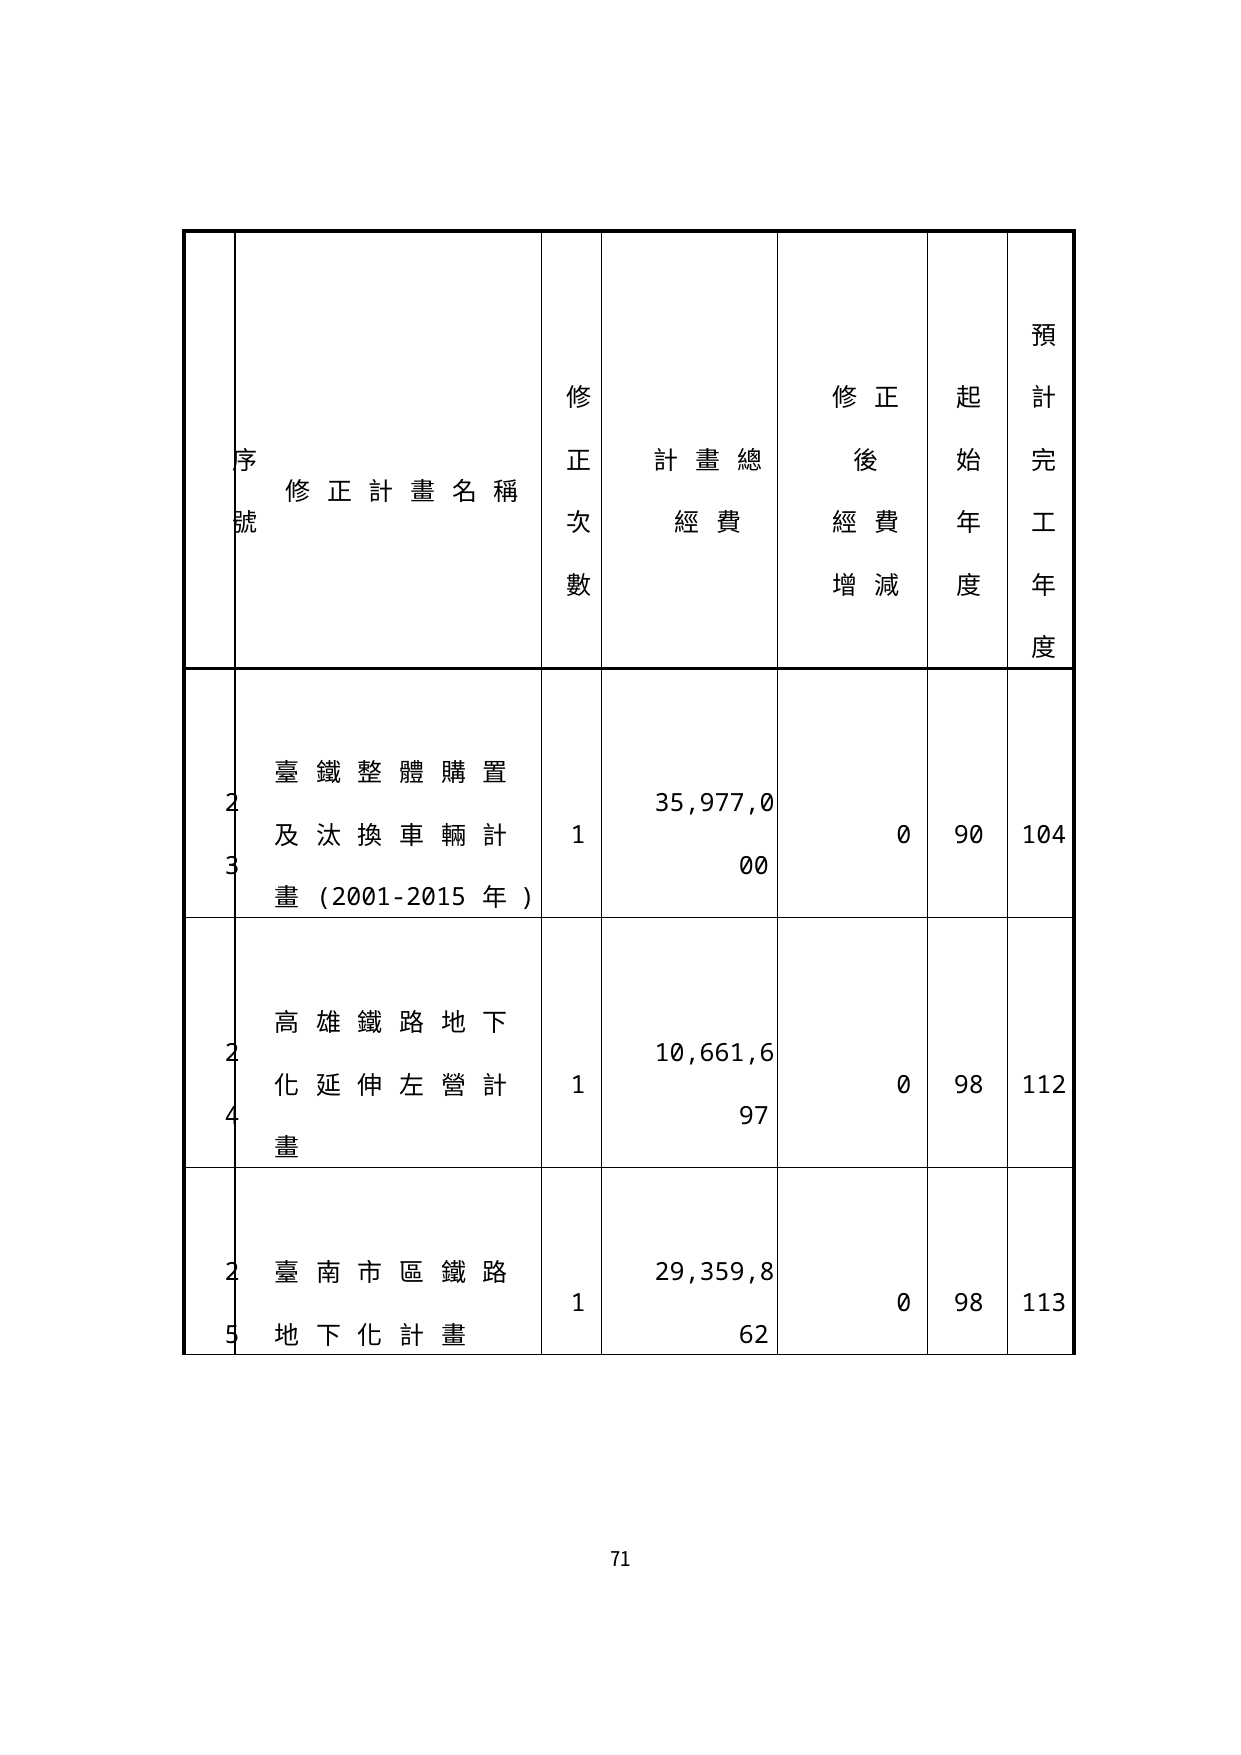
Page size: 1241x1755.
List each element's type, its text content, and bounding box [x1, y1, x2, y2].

table_cell 臺南市區鐵路地下化計畫 [236, 1168, 541, 1354]
table_cell 98 [928, 918, 1007, 1167]
table_cell 24 [186, 918, 234, 1167]
table_cell 104 [1008, 670, 1072, 917]
table_cell 1 [542, 1168, 601, 1354]
table_header 修正計畫名稱 [236, 233, 541, 667]
table_header 預計完工年度 [1008, 233, 1072, 667]
table_cell 1 [542, 918, 601, 1167]
table_header 修正後 經費增減 [778, 233, 927, 667]
table_cell 90 [928, 670, 1007, 917]
table_cell 23 [186, 670, 234, 917]
table_cell 0 [778, 1168, 927, 1354]
table_cell 1 [542, 670, 601, 917]
table_cell 高雄鐵路地下化延伸左營計畫 [236, 918, 541, 1167]
table_cell 98 [928, 1168, 1007, 1354]
table_header 序號 [186, 233, 234, 667]
table_cell 10,661,697 [602, 918, 777, 1167]
table_cell 112 [1008, 918, 1072, 1167]
table_cell 0 [778, 918, 927, 1167]
table_cell 29,359,862 [602, 1168, 777, 1354]
table_cell 25 [186, 1168, 234, 1354]
table_header 起始年度 [928, 233, 1007, 667]
table_cell 35,977,000 [602, 670, 777, 917]
table_header 修正次數 [542, 233, 601, 667]
table_header 計畫總經費 [602, 233, 777, 667]
table_cell 113 [1008, 1168, 1072, 1354]
table_cell 0 [778, 670, 927, 917]
table_cell 臺鐵整體購置及汰換車輛計畫(2001-2015年) [236, 670, 541, 917]
